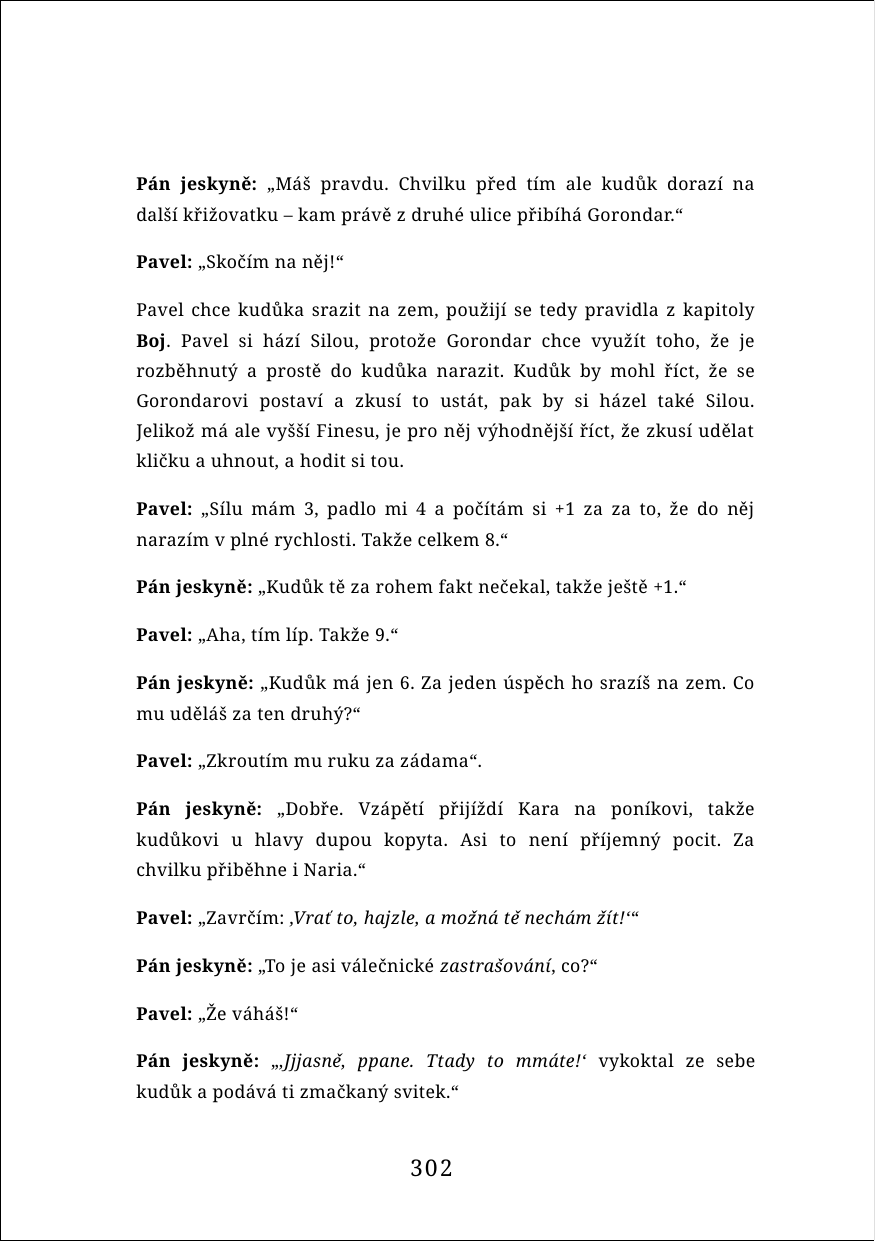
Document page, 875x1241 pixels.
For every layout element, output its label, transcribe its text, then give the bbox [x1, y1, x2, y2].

text Pavel: „Skočím na něj!“ [136, 250, 756, 274]
text Pán jeskyně: „Kudůk má jen 6. Za jeden úspěch ho srazíš na zem. Co mu uděláš za ten druhý?“ [136, 671, 756, 725]
text Pavel: „Že váháš!“ [136, 1001, 756, 1025]
text Pán jeskyně: „Kudůk tě za rohem fakt nečekal, takže ještě +1.“ [136, 575, 756, 599]
text Pán jeskyně: „Máš pravdu. Chvilku před tím ale kudůk dorazí na další křižovatku – kam právě z druhé ulice přibíhá Gorondar.“ [136, 172, 756, 226]
text Pavel: „Zavrčím: ‚Vrať to, hajzle, a možná tě nechám žít!‘“ [136, 905, 756, 929]
text Pán jeskyně: „‚Jjjasně, ppane. Ttady to mmáte!‘ vykoktal ze sebe kudůk a podává ti zmačkaný svitek.“ [136, 1049, 756, 1103]
text Pán jeskyně: „To je asi válečnické zastrašování, co?“ [136, 953, 756, 977]
text Pavel: „Zkroutím mu ruku za zádama“. [136, 749, 756, 773]
text Pavel chce kudůka srazit na zem, použijí se tedy pravidla z kapitoly Boj. Pavel si hází Silou, protože Gorondar chce využít toho, že je rozběhnutý a prostě do kudůka narazit. Kudůk by mohl říct, že se Gorondarovi postaví a zkusí to ustát, pak by si házel také Silou. Jelikož má ale vyšší Finesu, je pro něj výhodnější říct, že zkusí udělat kličku a uhnout, a hodit si tou. [136, 298, 756, 473]
text Pavel: „Sílu mám 3, padlo mi 4 a počítám si +1 za za to, že do něj narazím v plné rychlosti. Takže celkem 8.“ [136, 497, 756, 551]
text Pavel: „Aha, tím líp. Takže 9.“ [136, 623, 756, 647]
text Pán jeskyně: „Dobře. Vzápětí přijíždí Kara na poníkovi, takže kudůkovi u hlavy dupou kopyta. Asi to není příjemný pocit. Za chvilku přiběhne i Naria.“ [136, 797, 756, 881]
